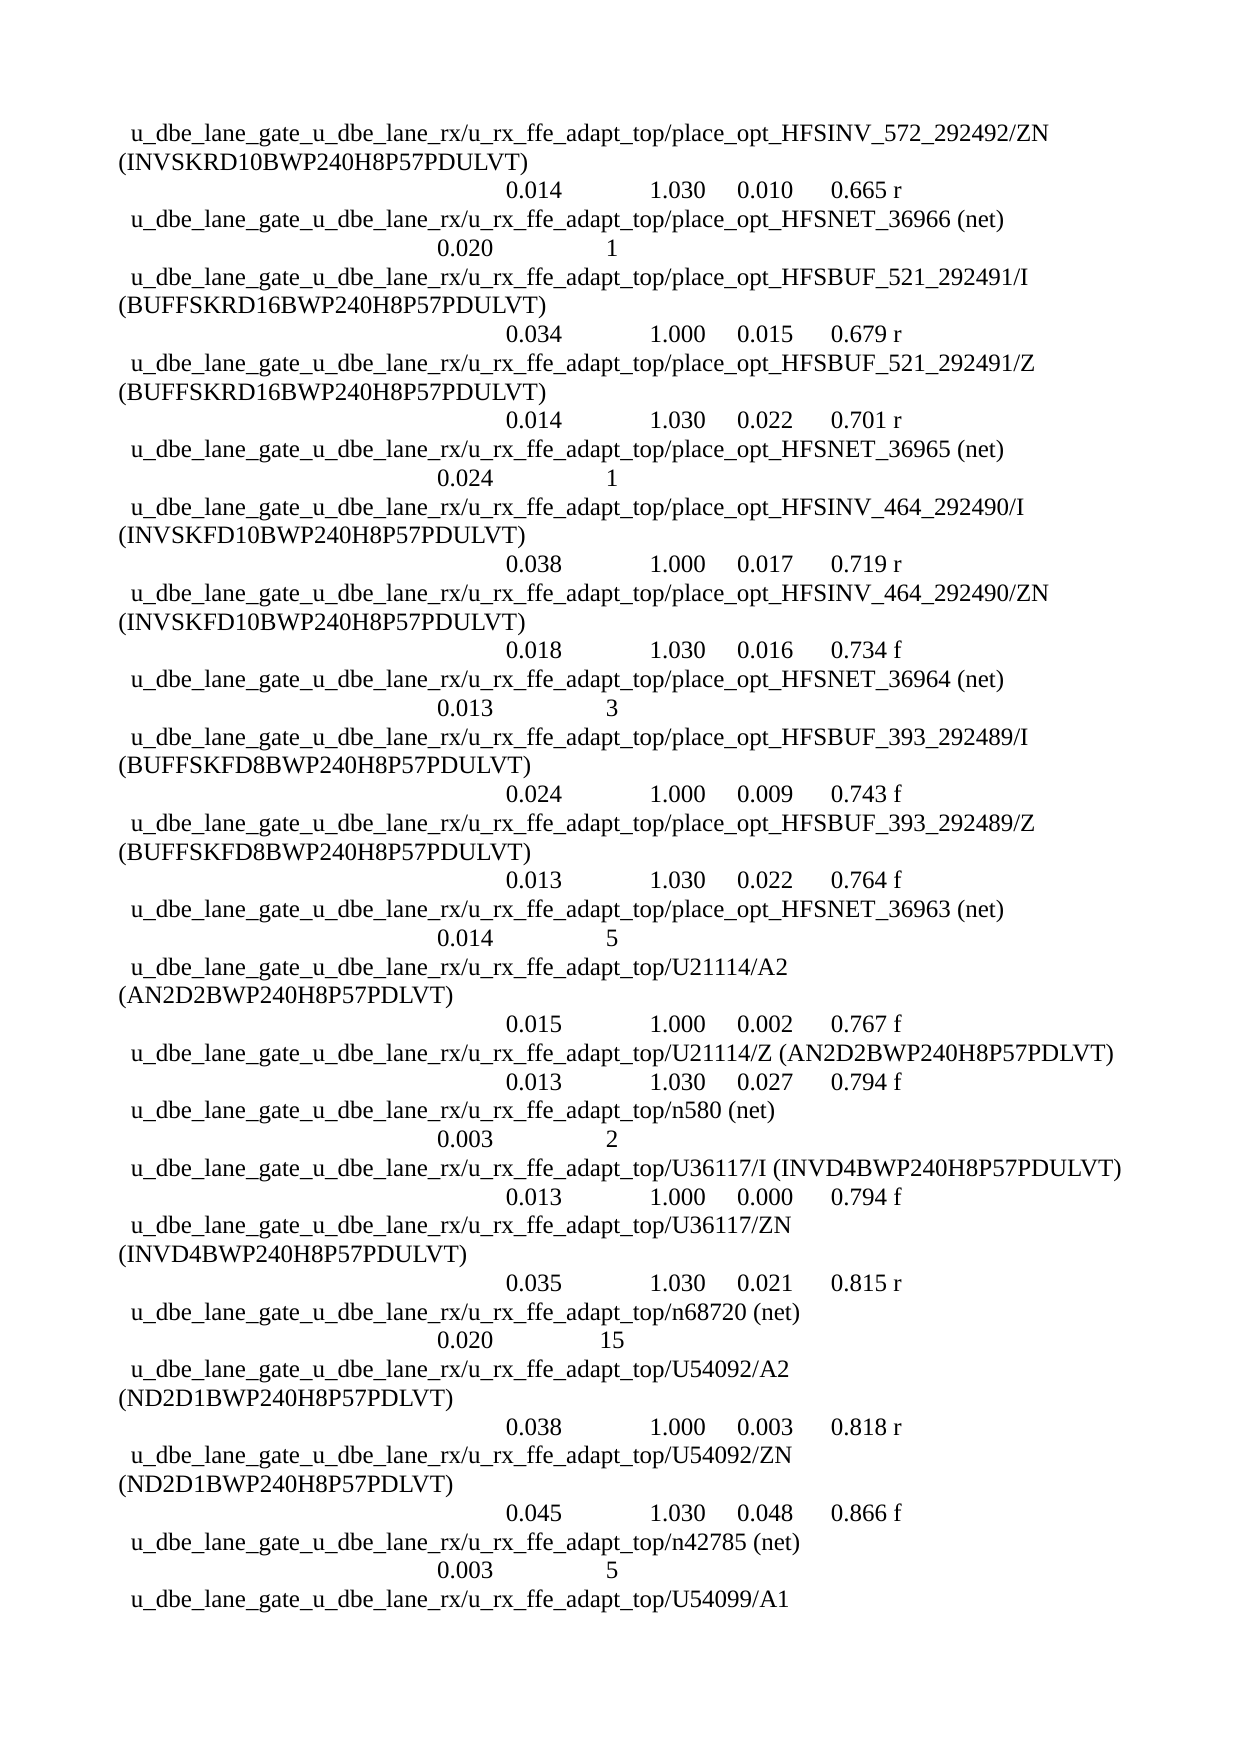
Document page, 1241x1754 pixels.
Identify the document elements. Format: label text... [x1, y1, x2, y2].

text u_dbe_lane_gate_u_dbe_lane_rx/u_rx_ffe_adapt_top/place_opt_HFSBUF_521_292491/I (BUFFSKRD16BWP240H8P57PDULVT) [118, 262, 1122, 319]
text u_dbe_lane_gate_u_dbe_lane_rx/u_rx_ffe_adapt_top/U21114/A2 (AN2D2BWP240H8P57PDLVT) [118, 952, 1122, 1009]
text u_dbe_lane_gate_u_dbe_lane_rx/u_rx_ffe_adapt_top/place_opt_HFSINV_572_292492/ZN (INVSKRD10BWP240H8P57PDULVT) [118, 118, 1122, 176]
text u_dbe_lane_gate_u_dbe_lane_rx/u_rx_ffe_adapt_top/place_opt_HFSNET_36963 (net) [118, 894, 1122, 923]
text u_dbe_lane_gate_u_dbe_lane_rx/u_rx_ffe_adapt_top/U21114/Z (AN2D2BWP240H8P57PDLVT) [118, 1038, 1122, 1067]
text 0.018 1.030 0.016 0.734 f [118, 636, 1122, 664]
text 0.038 1.000 0.003 0.818 r [118, 1412, 1122, 1441]
text 0.038 1.000 0.017 0.719 r [118, 549, 1122, 578]
text 0.014 1.030 0.022 0.701 r [118, 406, 1122, 434]
text 0.035 1.030 0.021 0.815 r [118, 1268, 1122, 1297]
text u_dbe_lane_gate_u_dbe_lane_rx/u_rx_ffe_adapt_top/place_opt_HFSBUF_393_292489/Z (BUFFSKFD8BWP240H8P57PDULVT) [118, 808, 1122, 866]
text 0.014 1.030 0.010 0.665 r [118, 176, 1122, 204]
text u_dbe_lane_gate_u_dbe_lane_rx/u_rx_ffe_adapt_top/place_opt_HFSNET_36965 (net) [118, 434, 1122, 463]
text 0.003 5 [118, 1556, 1122, 1584]
text 0.013 1.000 0.000 0.794 f [118, 1182, 1122, 1211]
text 0.015 1.000 0.002 0.767 f [118, 1009, 1122, 1038]
text 0.024 1 [118, 463, 1122, 492]
text 0.003 2 [118, 1124, 1122, 1153]
text 0.013 1.030 0.022 0.764 f [118, 866, 1122, 894]
text u_dbe_lane_gate_u_dbe_lane_rx/u_rx_ffe_adapt_top/U54092/ZN (ND2D1BWP240H8P57PDLVT) [118, 1441, 1122, 1498]
text u_dbe_lane_gate_u_dbe_lane_rx/u_rx_ffe_adapt_top/place_opt_HFSINV_464_292490/I (INVSKFD10BWP240H8P57PDULVT) [118, 492, 1122, 549]
text u_dbe_lane_gate_u_dbe_lane_rx/u_rx_ffe_adapt_top/n580 (net) [118, 1096, 1122, 1124]
text u_dbe_lane_gate_u_dbe_lane_rx/u_rx_ffe_adapt_top/U36117/ZN (INVD4BWP240H8P57PDULVT) [118, 1211, 1122, 1268]
text 0.014 5 [118, 923, 1122, 952]
text u_dbe_lane_gate_u_dbe_lane_rx/u_rx_ffe_adapt_top/place_opt_HFSNET_36964 (net) [118, 664, 1122, 693]
text 0.013 1.030 0.027 0.794 f [118, 1067, 1122, 1096]
text 0.013 3 [118, 693, 1122, 722]
text u_dbe_lane_gate_u_dbe_lane_rx/u_rx_ffe_adapt_top/U54099/A1 [118, 1584, 1122, 1613]
text u_dbe_lane_gate_u_dbe_lane_rx/u_rx_ffe_adapt_top/place_opt_HFSINV_464_292490/ZN (INVSKFD10BWP240H8P57PDULVT) [118, 578, 1122, 636]
text 0.020 1 [118, 233, 1122, 262]
text 0.024 1.000 0.009 0.743 f [118, 779, 1122, 808]
text u_dbe_lane_gate_u_dbe_lane_rx/u_rx_ffe_adapt_top/place_opt_HFSBUF_521_292491/Z (BUFFSKRD16BWP240H8P57PDULVT) [118, 348, 1122, 406]
text u_dbe_lane_gate_u_dbe_lane_rx/u_rx_ffe_adapt_top/U54092/A2 (ND2D1BWP240H8P57PDLVT) [118, 1354, 1122, 1412]
text 0.045 1.030 0.048 0.866 f [118, 1498, 1122, 1527]
text u_dbe_lane_gate_u_dbe_lane_rx/u_rx_ffe_adapt_top/place_opt_HFSNET_36966 (net) [118, 204, 1122, 233]
text u_dbe_lane_gate_u_dbe_lane_rx/u_rx_ffe_adapt_top/place_opt_HFSBUF_393_292489/I (BUFFSKFD8BWP240H8P57PDULVT) [118, 722, 1122, 779]
text 0.034 1.000 0.015 0.679 r [118, 319, 1122, 348]
text u_dbe_lane_gate_u_dbe_lane_rx/u_rx_ffe_adapt_top/U36117/I (INVD4BWP240H8P57PDULVT) [118, 1153, 1122, 1182]
text u_dbe_lane_gate_u_dbe_lane_rx/u_rx_ffe_adapt_top/n42785 (net) [118, 1527, 1122, 1556]
text 0.020 15 [118, 1326, 1122, 1354]
text u_dbe_lane_gate_u_dbe_lane_rx/u_rx_ffe_adapt_top/n68720 (net) [118, 1297, 1122, 1326]
